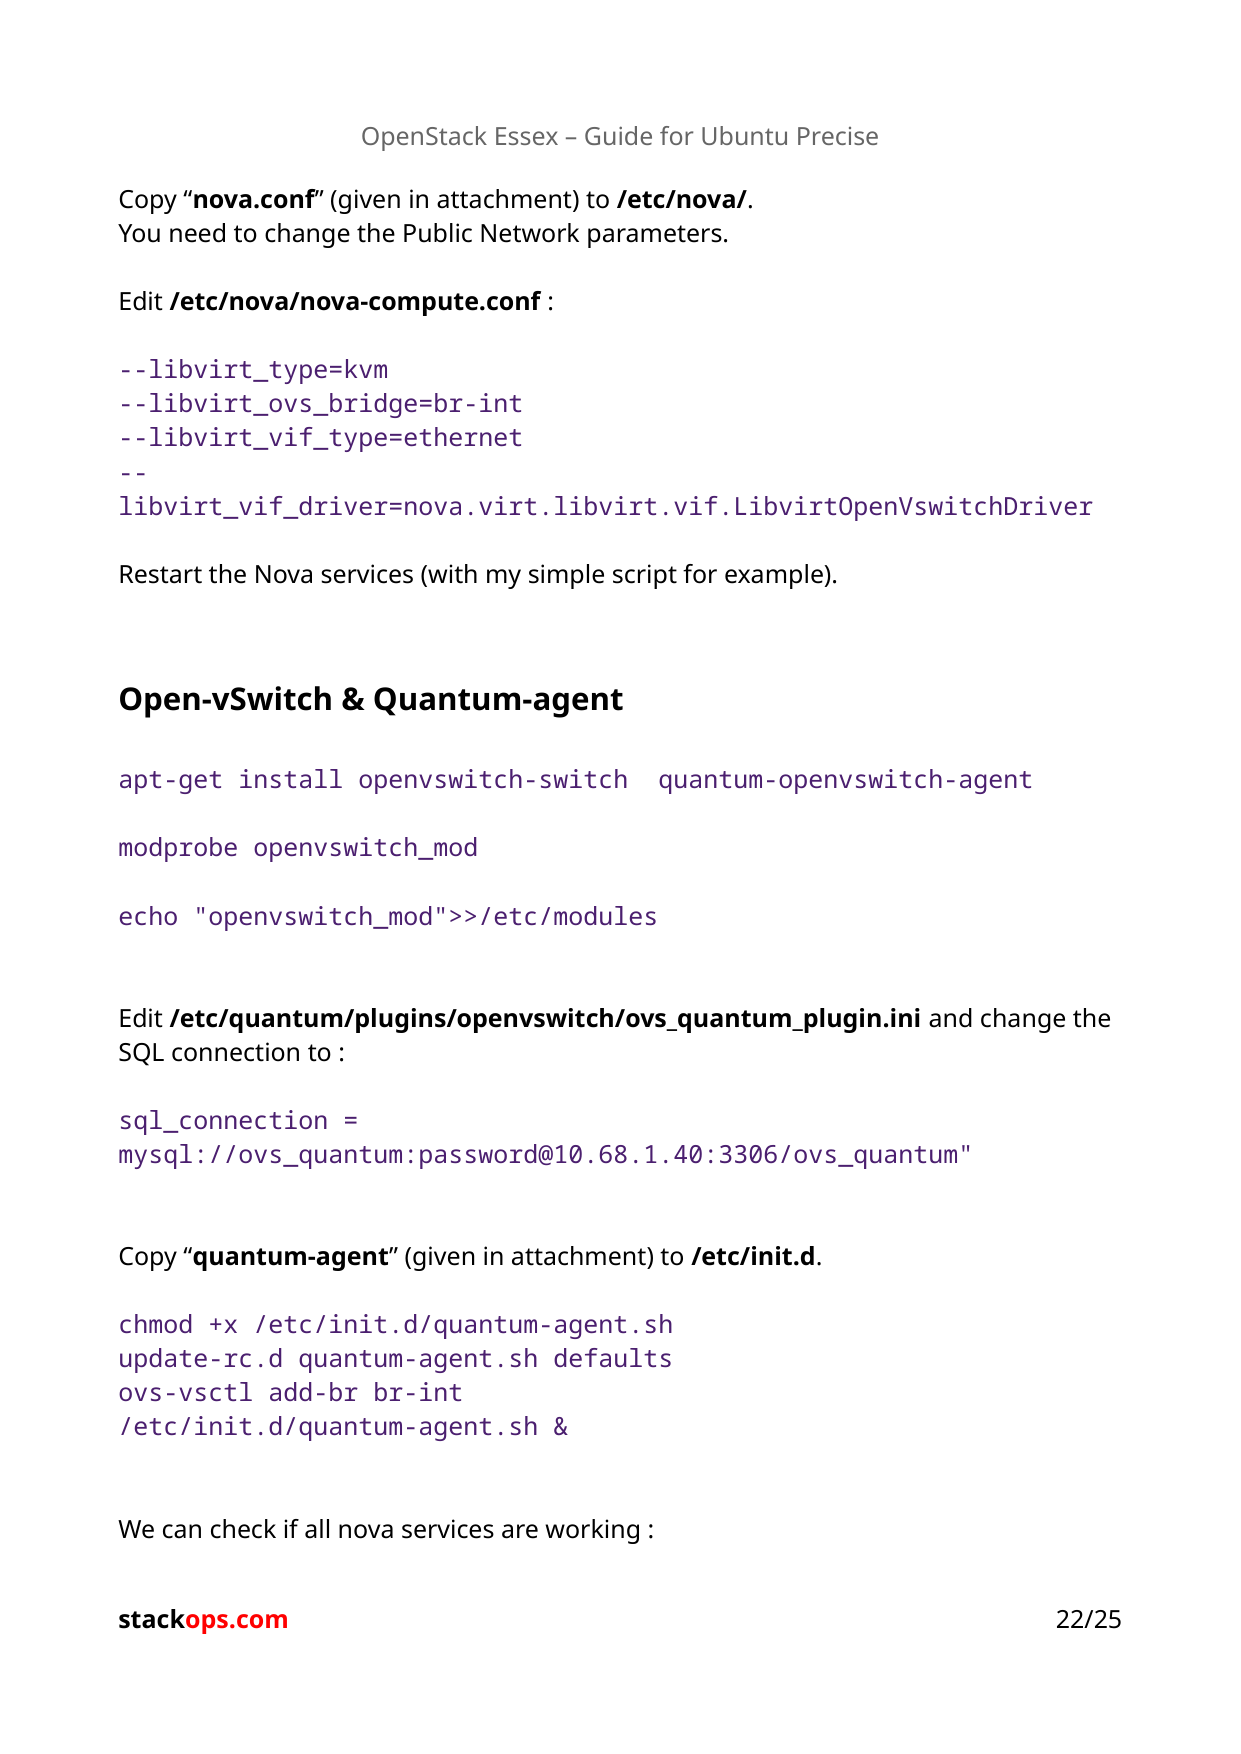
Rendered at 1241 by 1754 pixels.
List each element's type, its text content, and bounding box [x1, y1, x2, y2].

text update-rc.d quantum-agent.sh defaults [118, 1341, 1122, 1375]
text You need to change the Public Network parameters. [118, 216, 1122, 250]
text Restart the Nova services (with my simple script for example). [118, 556, 1122, 590]
text Open-vSwitch & Quantum-agent [118, 677, 1122, 719]
text sql_connection = mysql://ovs_quantum:password@10.68.1.40:3306/ovs_quantum" [118, 1102, 1122, 1171]
text Edit /etc/nova/nova-compute.conf : [118, 284, 1122, 318]
text modprobe openvswitch_mod [118, 830, 1122, 864]
text --libvirt_ovs_bridge=br-int [118, 386, 1122, 420]
text --libvirt_vif_type=ethernet [118, 420, 1122, 454]
text ovs-vsctl add-br br-int [118, 1375, 1122, 1409]
text apt-get install openvswitch-switch quantum-openvswitch-agent [118, 762, 1122, 796]
text --libvirt_type=kvm [118, 352, 1122, 386]
text Copy “nova.conf” (given in attachment) to /etc/nova/. [118, 182, 1122, 216]
text Edit /etc/quantum/plugins/openvswitch/ovs_quantum_plugin.ini and change the SQL connection to : [118, 1000, 1122, 1068]
text /etc/init.d/quantum-agent.sh & [118, 1409, 1122, 1443]
text Copy “quantum-agent” (given in attachment) to /etc/init.d. [118, 1239, 1122, 1273]
text --libvirt_vif_driver=nova.virt.libvirt.vif.LibvirtOpenVswitchDriver [118, 454, 1122, 522]
text echo "openvswitch_mod">>/etc/modules [118, 898, 1122, 932]
text chmod +x /etc/init.d/quantum-agent.sh [118, 1307, 1122, 1341]
text We can check if all nova services are working : [118, 1511, 1122, 1545]
